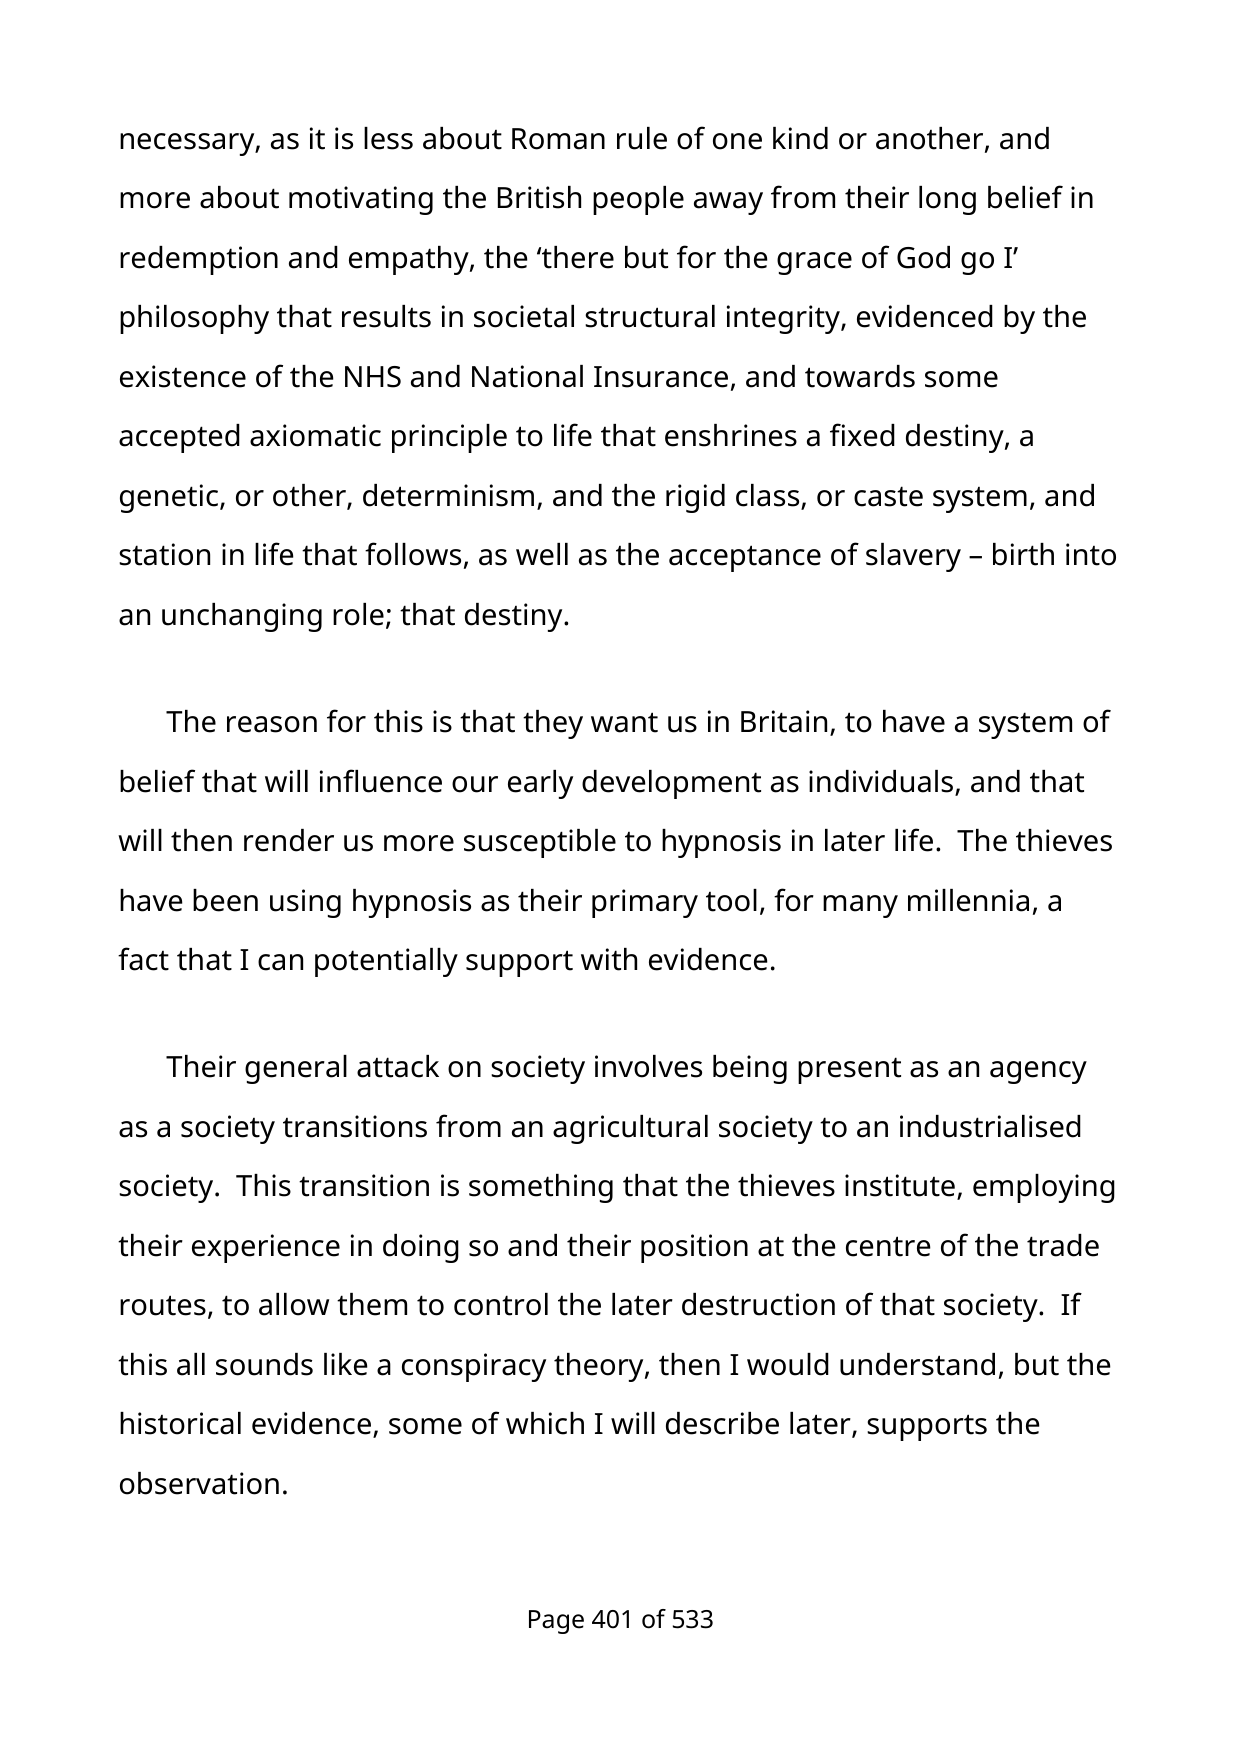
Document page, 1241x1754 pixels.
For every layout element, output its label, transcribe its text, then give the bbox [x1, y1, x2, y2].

text Their general attack on society involves being present as an agency as a society transitions from an agricultural society to an industrialised society. This transition is something that the thieves institute, employing their experience in doing so and their position at the centre of the trade routes, to allow them to control the later destruction of that society. If this all sounds like a conspiracy theory, then I would understand, but the historical evidence, some of which I will describe later, supports the observation. [118, 1047, 1122, 1503]
text necessary, as it is less about Roman rule of one kind or another, and more about motivating the British people away from their long belief in redemption and empathy, the ‘there but for the grace of God go I’ philosophy that results in societal structural integrity, evidenced by the existence of the NHS and National Insurance, and towards some accepted axiomatic principle to life that enshrines a fixed destiny, a genetic, or other, determinism, and the rigid class, or caste system, and station in life that follows, as well as the acceptance of slavery – birth into an unchanging role; that destiny. [118, 118, 1122, 634]
text The reason for this is that they want us in Britain, to have a system of belief that will influence our early development as individuals, and that will then render us more susceptible to hypnosis in later life. The thieves have been using hypnosis as their primary tool, for many millennia, a fact that I can potentially support with evidence. [118, 701, 1122, 979]
